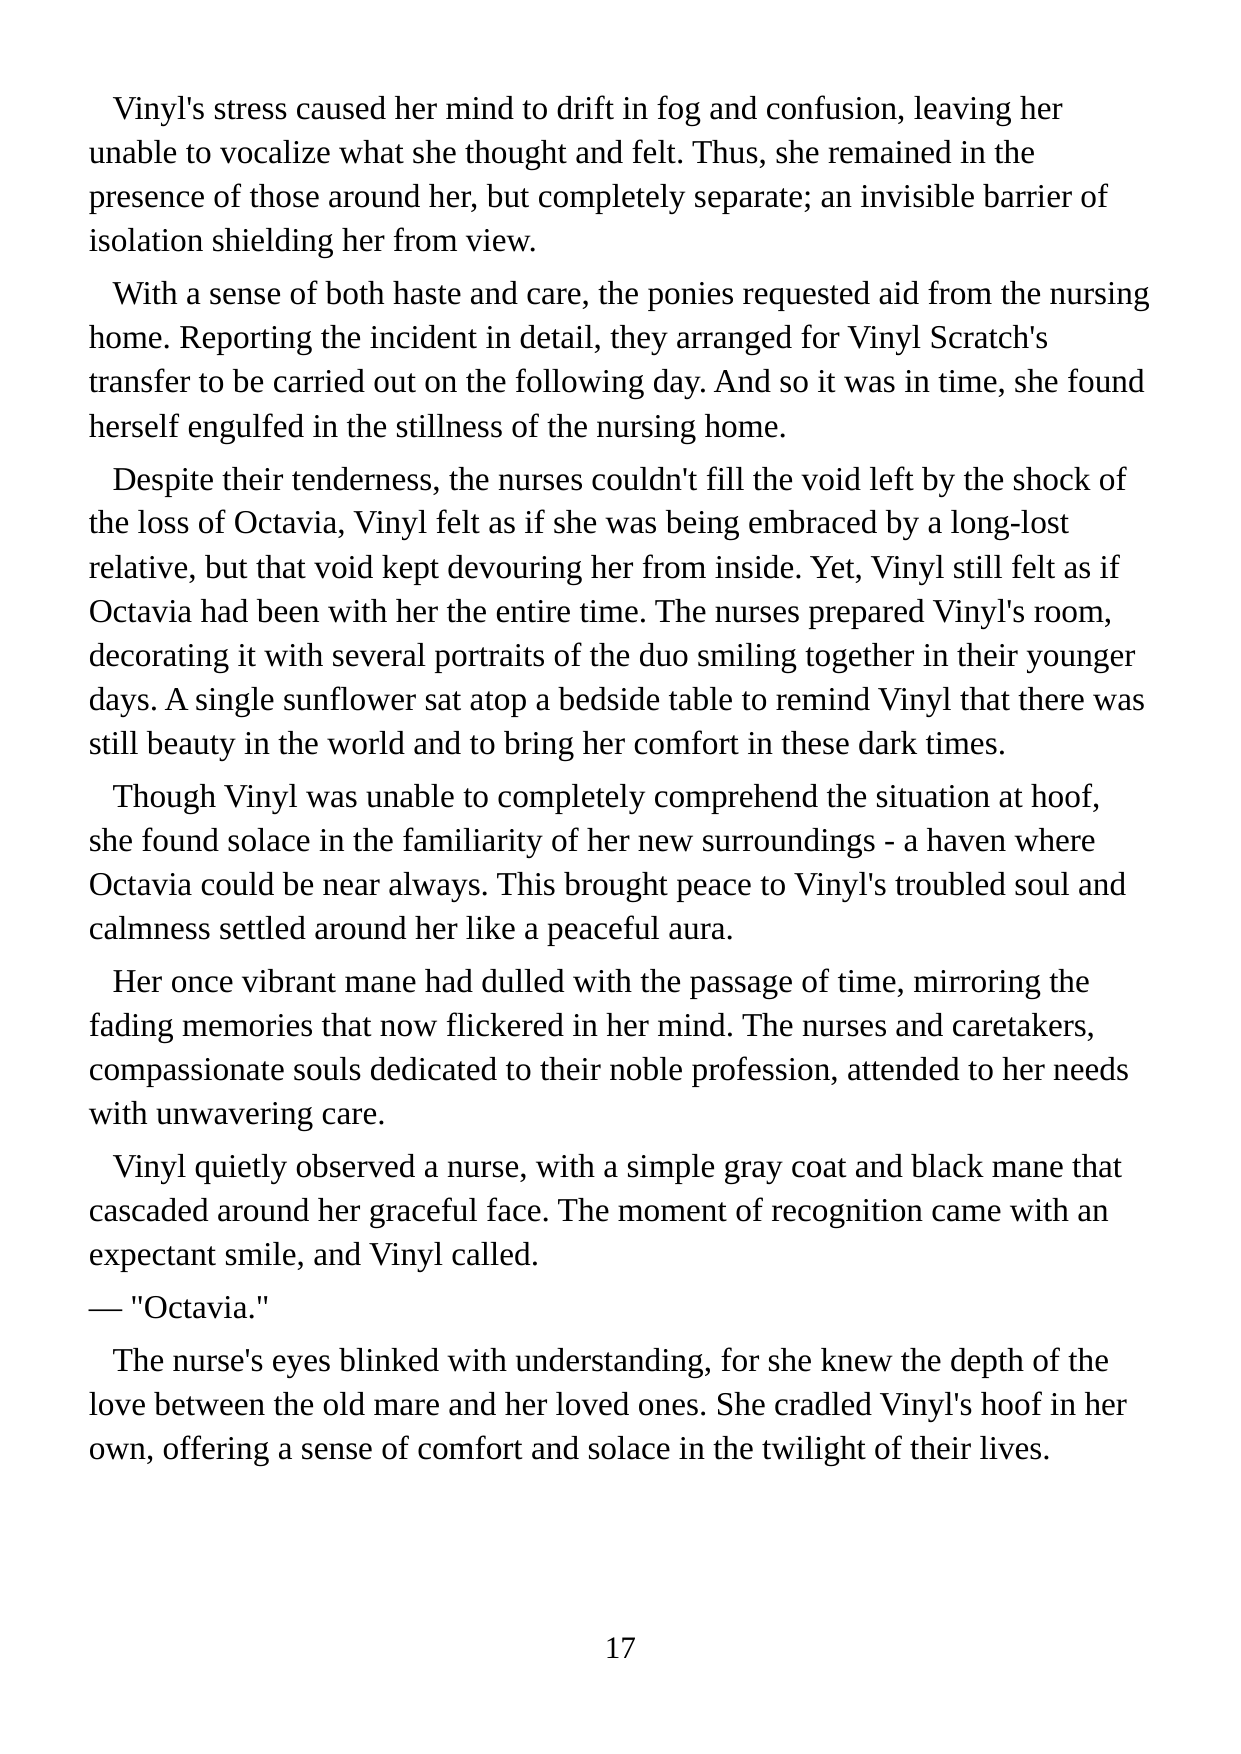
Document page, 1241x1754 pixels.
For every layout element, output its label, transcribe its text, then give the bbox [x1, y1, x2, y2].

text Her once vibrant mane had dulled with the passage of time, mirroring the fading memories that now flickered in her mind. The nurses and caretakers, compassionate souls dedicated to their noble profession, attended to her needs with unwavering care. [88, 961, 1152, 1132]
text The nurse's eyes blinked with understanding, for she knew the depth of the love between the old mare and her loved ones. She cradled Vinyl's hoof in her own, offering a sense of comfort and solace in the twilight of their lives. [88, 1340, 1152, 1467]
text Despite their tenderness, the nurses couldn't fill the void left by the shock of the loss of Octavia, Vinyl felt as if she was being embraced by a long-lost relative, but that void kept devouring her from inside. Yet, Vinyl still felt as if Octavia had been with her the entire time. The nurses prepared Vinyl's room, decorating it with several portraits of the duo smiling together in their younger days. A single sunflower sat atop a bedside table to remind Vinyl that there was still beauty in the world and to bring her comfort in these dark times. [88, 459, 1152, 761]
text With a sense of both haste and care, the ponies requested aid from the nursing home. Reporting the incident in detail, they arranged for Vinyl Scratch's transfer to be carried out on the following day. And so it was in time, she found herself engulfed in the stillness of the nursing home. [88, 274, 1152, 444]
text — "Octavia." [88, 1287, 1152, 1326]
text Vinyl quietly observed a nurse, with a simple gray coat and black mane that cascaded around her graceful face. The moment of recognition came with an expectant smile, and Vinyl called. [88, 1146, 1152, 1273]
text Vinyl's stress caused her mind to drift in fog and confusion, leaving her unable to vocalize what she thought and felt. Thus, she remained in the presence of those around her, but completely separate; an invisible barrier of isolation shielding her from view. [88, 88, 1152, 259]
text Though Vinyl was unable to completely comprehend the situation at hoof, she found solace in the familiarity of her new surroundings - a haven where Octavia could be near always. This brought peace to Vinyl's troubled soul and calmness settled around her like a peaceful aura. [88, 776, 1152, 947]
